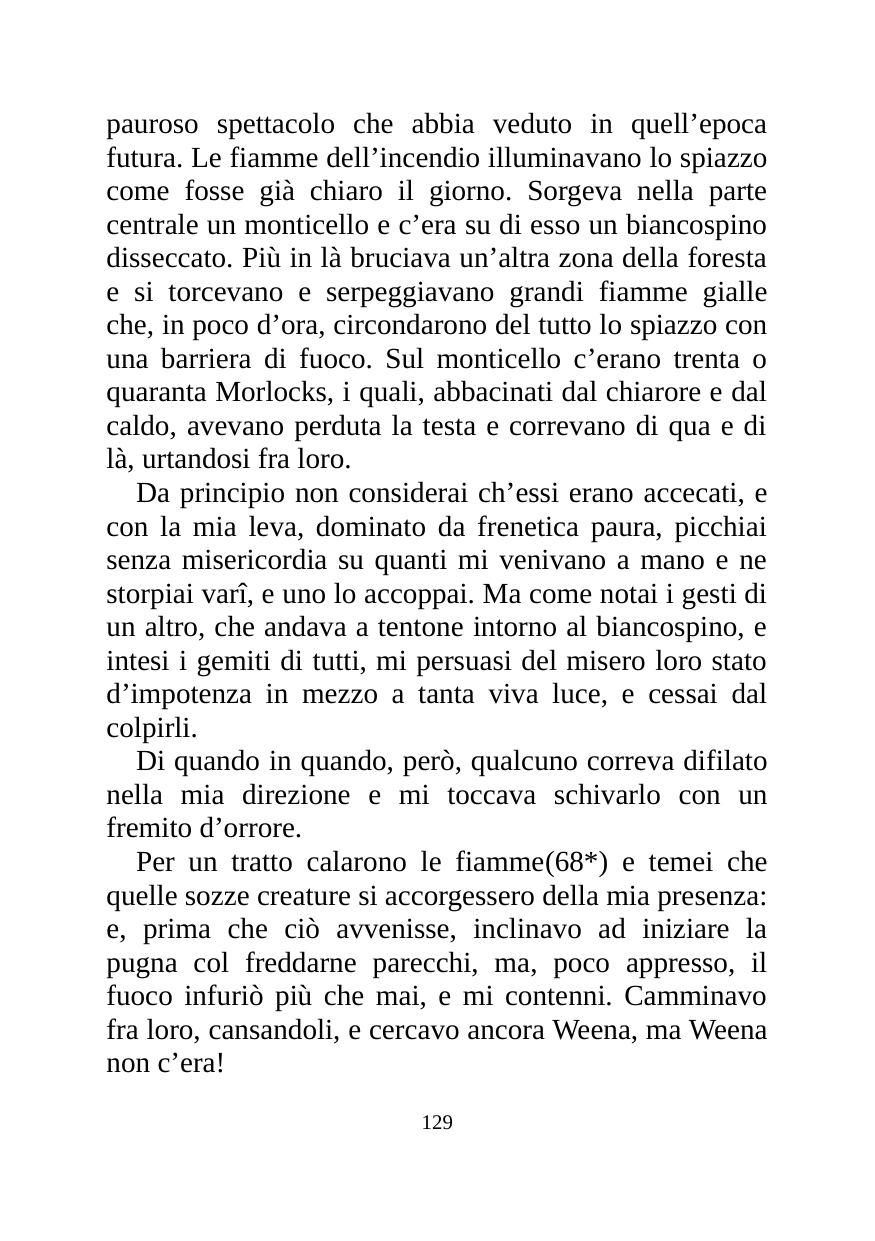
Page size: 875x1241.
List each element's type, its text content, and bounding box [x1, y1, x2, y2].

text Da principio non considerai ch’essi erano accecati, e con la mia leva, dominato da frenetica paura, picchiai senza misericordia su quanti mi venivano a mano e ne storpiai varî, e uno lo accoppai. Ma come notai i gesti di un altro, che andava a tentone intorno al biancospino, e intesi i gemiti di tutti, mi persuasi del misero loro stato d’impotenza in mezzo a tanta viva luce, e cessai dal colpirli. [106, 475, 768, 743]
text pauroso spettacolo che abbia veduto in quell’epoca futura. Le fiamme dell’incendio illuminavano lo spiazzo come fosse già chiaro il giorno. Sorgeva nella parte centrale un monticello e c’era su di esso un biancospino disseccato. Più in là bruciava un’altra zona della foresta e si torcevano e serpeggiavano grandi fiamme gialle che, in poco d’ora, circondarono del tutto lo spiazzo con una barriera di fuoco. Sul monticello c’erano trenta o quaranta Morlocks, i quali, abbacinati dal chiarore e dal caldo, avevano perduta la testa e correvano di qua e di là, urtandosi fra loro. [106, 106, 768, 475]
text Di quando in quando, però, qualcuno correva difilato nella mia direzione e mi toccava schivarlo con un fremito d’orrore. [106, 743, 768, 844]
text Per un tratto calarono le fiamme(68*) e temei che quelle sozze creature si accorgessero della mia presenza: e, prima che ciò avvenisse, inclinavo ad iniziare la pugna col freddarne parecchi, ma, poco appresso, il fuoco infuriò più che mai, e mi contenni. Camminavo fra loro, cansandoli, e cercavo ancora Weena, ma Weena non c’era! [106, 844, 768, 1079]
